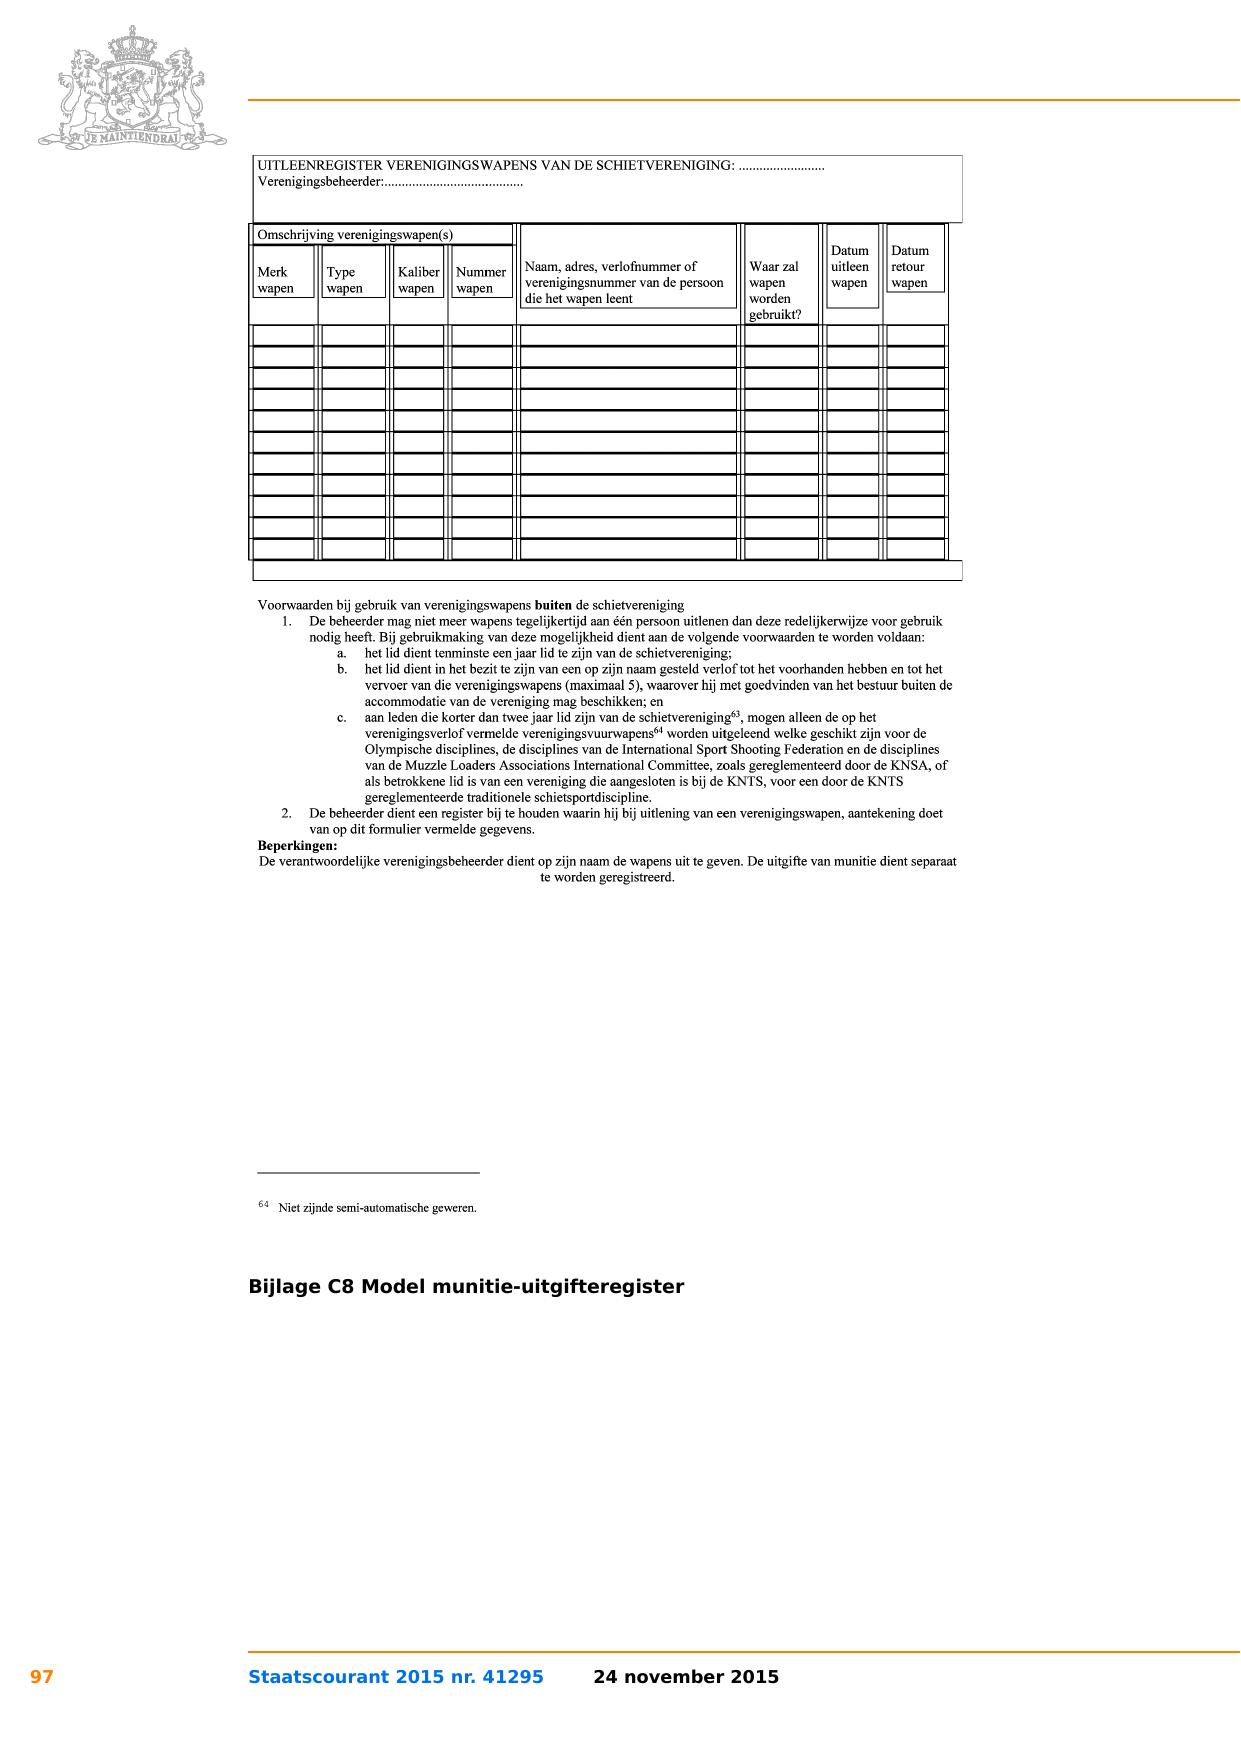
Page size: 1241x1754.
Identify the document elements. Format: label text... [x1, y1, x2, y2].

subtitle Bijlage C8 Model munitie-uitgifteregister [248, 1276, 1163, 1298]
picture [38, 25, 227, 150]
picture [248, 155, 963, 1224]
